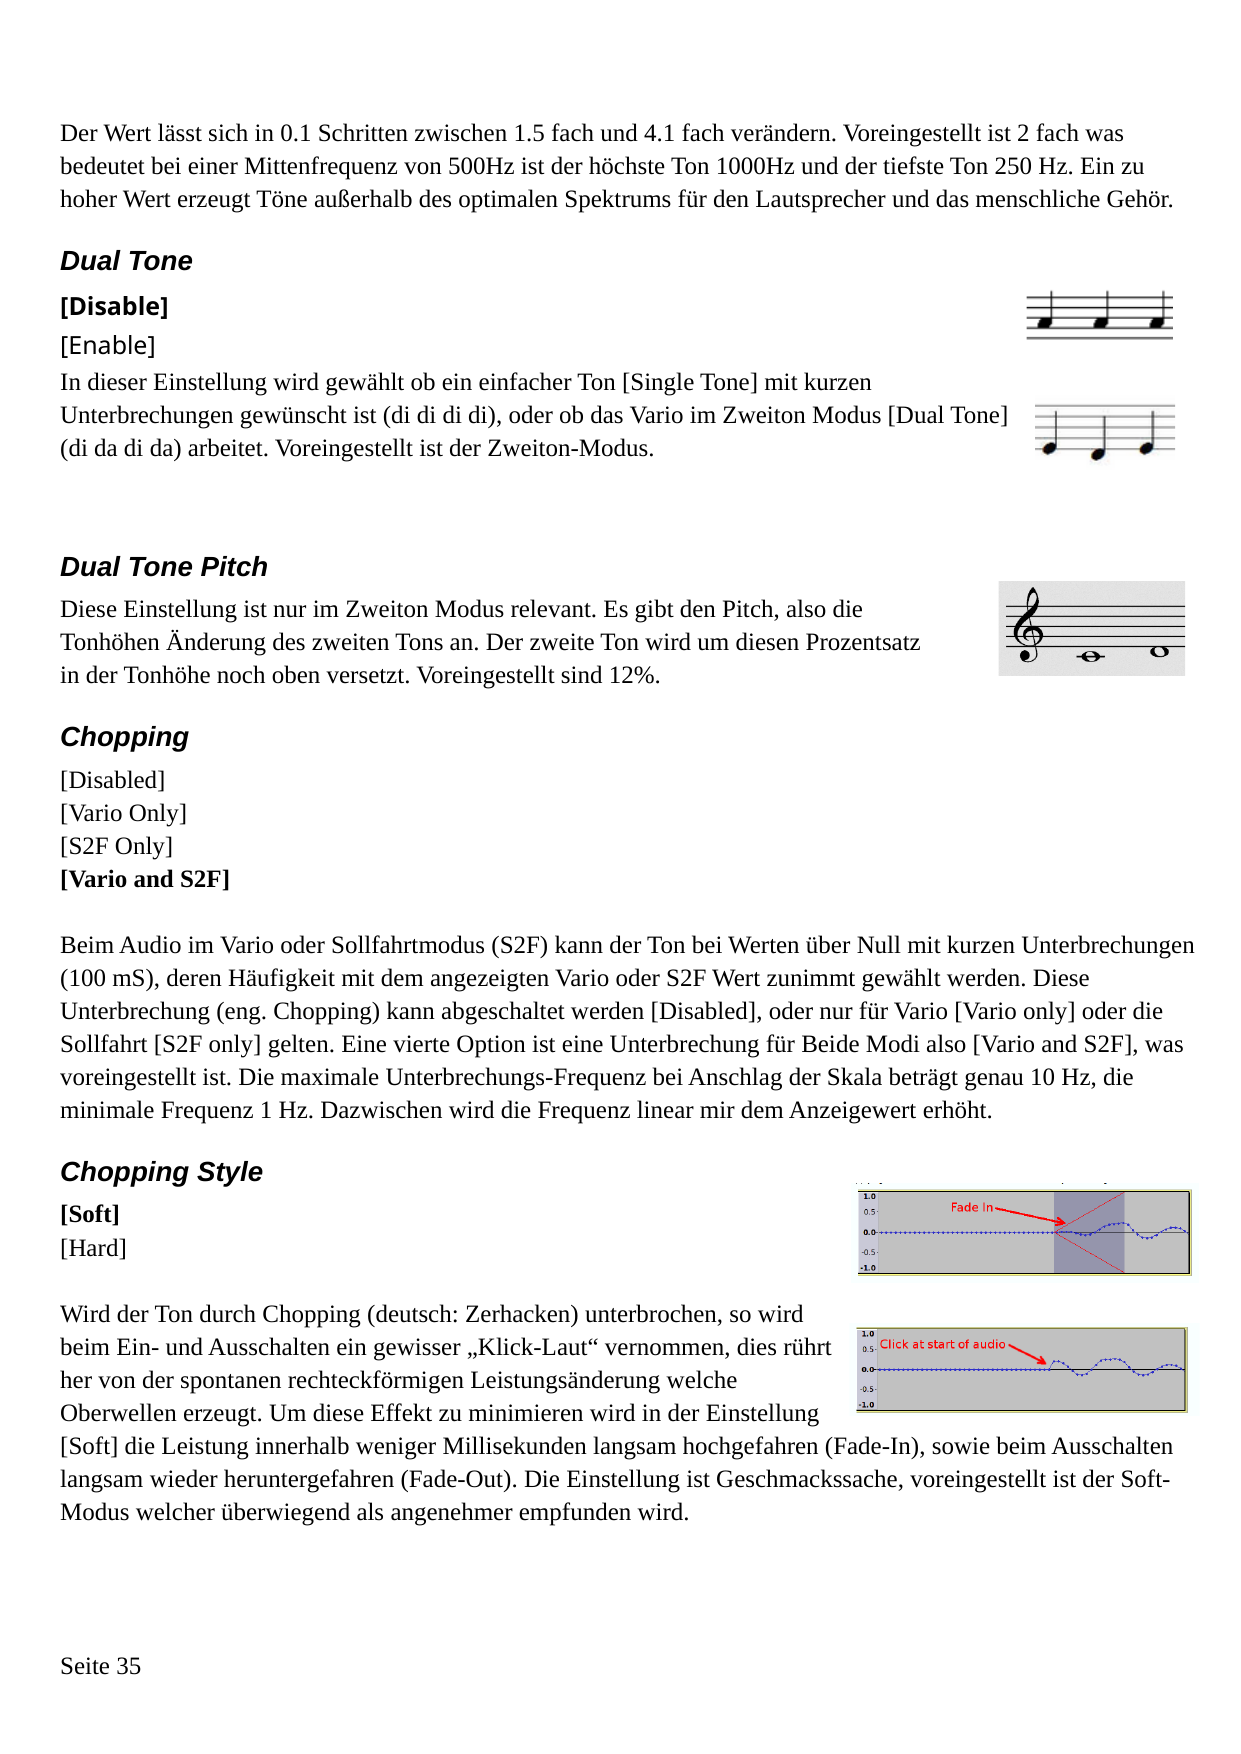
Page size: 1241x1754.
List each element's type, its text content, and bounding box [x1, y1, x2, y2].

picture [849, 1323, 1200, 1416]
text [Hard] [60, 1233, 851, 1261]
text [Disable] [60, 289, 1026, 323]
text Diese Einstellung ist nur im Zweiton Modus relevant. Es gibt den Pitch, also die Tonhöhen Änderung des zweiten Tons an. Der zweite Ton wird um diesen Prozentsatz in der Tonhöhe noch oben versetzt. Voreingestellt sind 12%. [60, 594, 1207, 689]
text In dieser Einstellung wird gewählt ob ein einfacher Ton [Single Tone] mit kurzen Unterbrechungen gewünscht ist (di di di di), oder ob das Vario im Zweiton Modus [Dual Tone] (di da di da) arbeitet. Voreingestellt ist der Zweiton-Modus. [60, 367, 1207, 462]
text Beim Audio im Vario oder Sollfahrtmodus (S2F) kann der Ton bei Werten über Null mit kurzen Unterbrechungen (100 mS), deren Häufigkeit mit dem angezeigten Vario oder S2F Wert zunimmt gewählt werden. Diese Unterbrechung (eng. Chopping) kann abgeschaltet werden [Disabled], oder nur für Vario [Vario only] oder die Sollfahrt [S2F only] gelten. Eine vierte Option ist eine Unterbrechung für Beide Modi also [Vario and S2F], was voreingestellt ist. Die maximale Unterbrechungs-Frequenz bei Anschlag der Skala beträgt genau 10 Hz, die minimale Frequenz 1 Hz. Dazwischen wird die Frequenz linear mir dem Anzeigewert erhöht. [60, 930, 1207, 1124]
subtitle Dual Tone [60, 244, 1207, 276]
picture [851, 1183, 1199, 1283]
text Der Wert lässt sich in 0.1 Schritten zwischen 1.5 fach und 4.1 fach verändern. Voreingestellt ist 2 fach was bedeutet bei einer Mittenfrequenz von 500Hz ist der höchste Ton 1000Hz und der tiefste Ton 250 Hz. Ein zu hoher Wert erzeugt Töne außerhalb des optimalen Spektrums für den Lautsprecher und das menschliche Gehör. [60, 118, 1207, 213]
text [Vario Only] [60, 798, 1207, 827]
subtitle Chopping Style [60, 1155, 1207, 1187]
text [Enable] [60, 328, 1207, 362]
text [1173, 289, 1207, 323]
picture [1026, 268, 1173, 358]
text [Soft] [60, 1199, 851, 1228]
picture [1035, 382, 1176, 476]
text [Vario and S2F] [60, 864, 1207, 893]
subtitle Chopping [60, 721, 1207, 752]
text [1199, 1199, 1207, 1228]
text Wird der Ton durch Chopping (deutsch: Zerhacken) unterbrochen, so wird beim Ein- und Ausschalten ein gewisser „Klick-Laut“ vernommen, dies rührt her von der spontanen rechteckförmigen Leistungsänderung welche Oberwellen erzeugt. Um diese Effekt zu minimieren wird in der Einstellung [Soft] die Leistung innerhalb weniger Millisekunden langsam hochgefahren (Fade-In), sowie beim Ausschalten langsam wieder heruntergefahren (Fade-Out). Die Einstellung ist Geschmackssache, voreingestellt ist der Soft-Modus welcher überwiegend als angenehmer empfunden wird. [60, 1299, 1207, 1526]
text [Disabled] [60, 765, 1207, 794]
text [1199, 1233, 1207, 1261]
text [S2F Only] [60, 831, 1207, 860]
picture [998, 581, 1185, 676]
subtitle Dual Tone Pitch [60, 550, 1207, 582]
